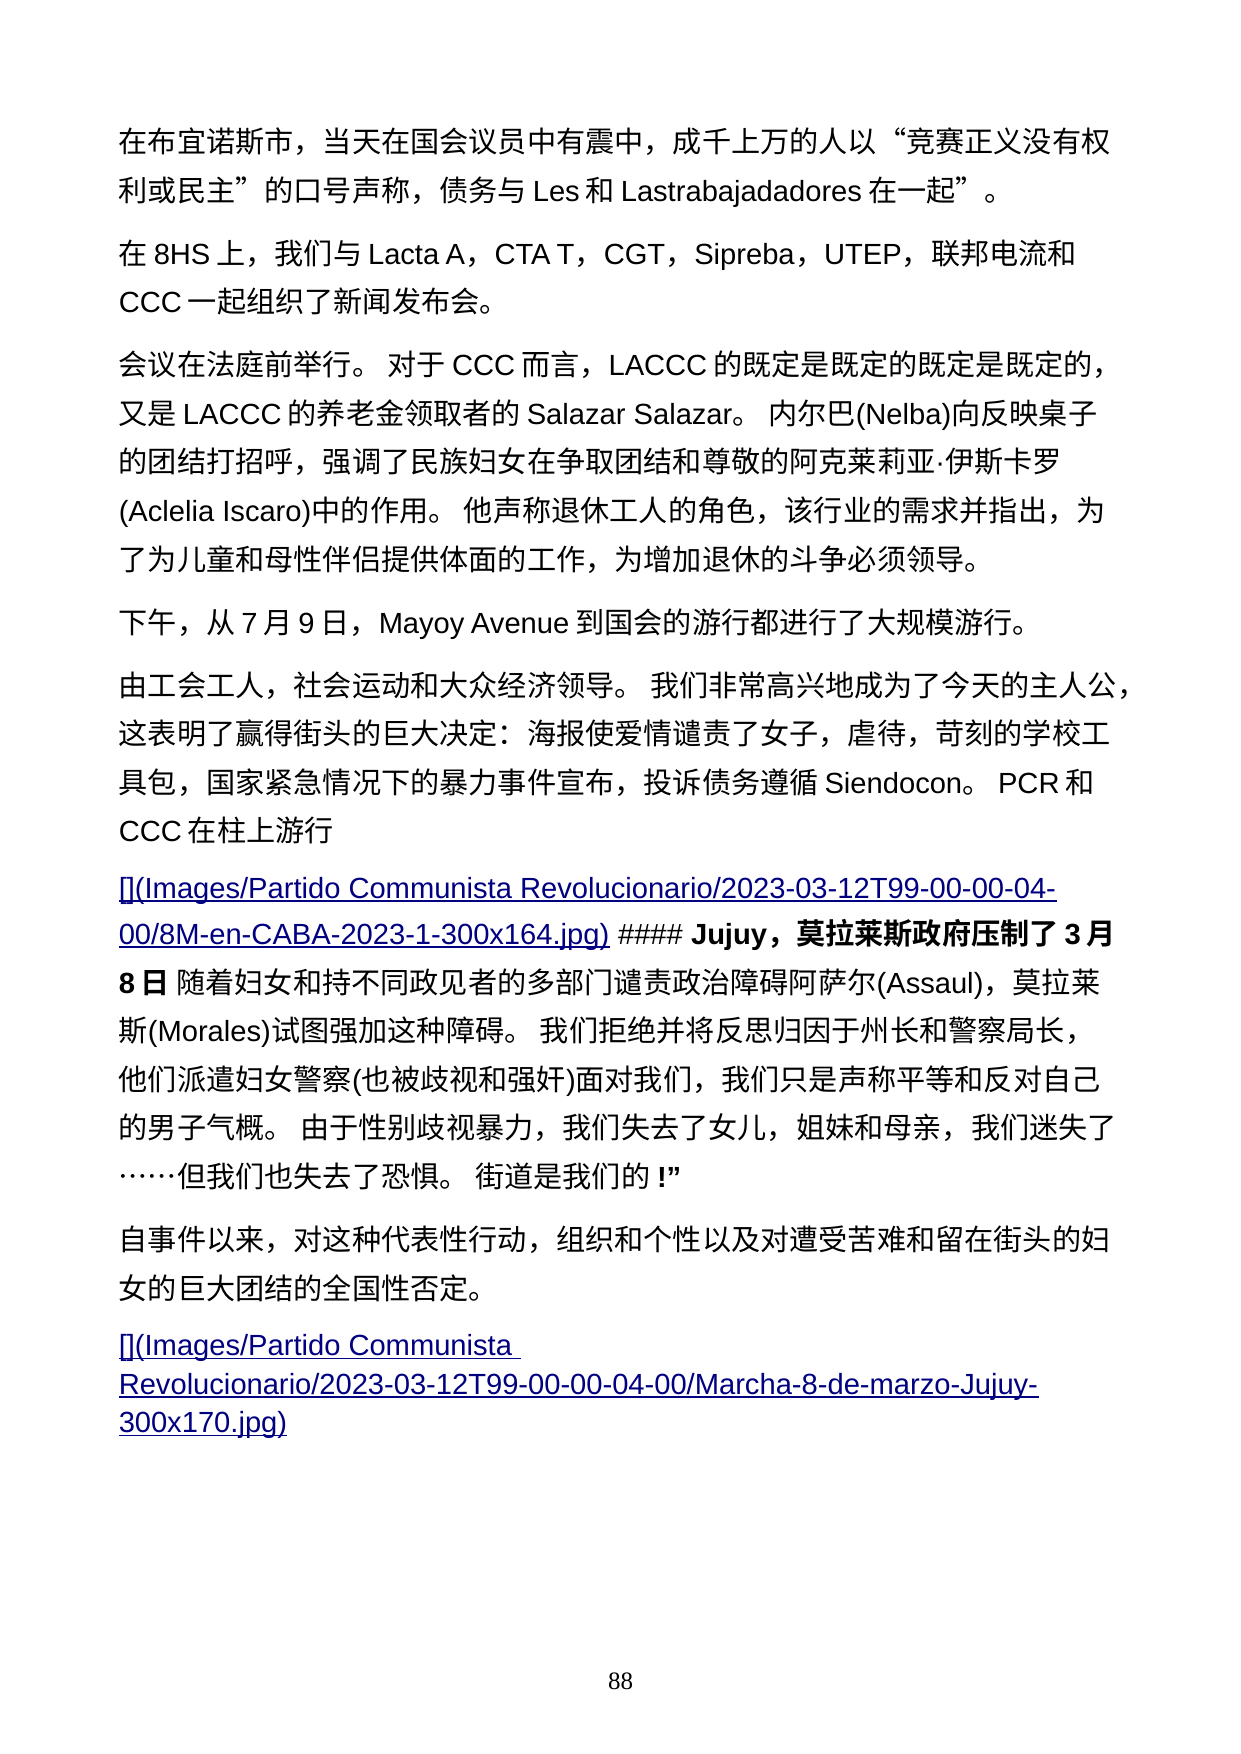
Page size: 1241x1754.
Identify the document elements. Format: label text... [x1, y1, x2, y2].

text 自事件以来，对这种代表性行动，组织和个性以及对遭受苦难和留在街头的妇女的巨大团结的全国性否定。 [118, 1217, 1122, 1307]
text 在8HS上，我们与Lacta A，CTA T，CGT，Sipreba，UTEP，联邦电流和CCC一起组织了新闻发布会。 [118, 230, 1122, 321]
text 由工会工人，社会运动和大众经济领导。 我们非常高兴地成为了今天的主人公，这表明了赢得街头的巨大决定：海报使爱情谴责了女子，虐待，苛刻的学校工具包，国家紧急情况下的暴力事件宣布，投诉债务遵循Siendocon。 PCR和CCC在柱上游行 [118, 662, 1122, 850]
text 在布宜诺斯市，当天在国会议员中有震中，成千上万的人以“竞赛正义没有权利或民主”的口号声称，债务与Les和Lastrabajadadores在一起”。 [118, 118, 1122, 209]
text [](Images/Partido Communista Revolucionario/2023-03-12T99-00-00-04-00/Marcha-8-de-marzo-Jujuy-300x170.jpg) [118, 1328, 1122, 1439]
text 会议在法庭前举行。 对于CCC而言，LACCC的既定是既定的既定是既定的，又是LACCC的养老金领取者的Salazar Salazar。 内尔巴(Nelba)向反映桌子的团结打招呼，强调了民族妇女在争取团结和尊敬的阿克莱莉亚·伊斯卡罗(Aclelia Iscaro)中的作用。 他声称退休工人的角色，该行业的需求并指出，为了为儿童和母性伴侣提供体面的工作，为增加退休的斗争必须领导。 [118, 342, 1122, 578]
text 下午，从7月9日，Mayoy Avenue到国会的游行都进行了大规模游行。 [118, 599, 1122, 641]
text [](Images/Partido Communista Revolucionario/2023-03-12T99-00-00-04-00/8M-en-CABA-2023-1-300x164.jpg) #### Jujuy，莫拉莱斯政府压制了3月8日 随着妇女和持不同政见者的多部门谴责政治障碍阿萨尔(Assaul)，莫拉莱斯(Morales)试图强加这种障碍。 我们拒绝并将反思归因于州长和警察局长，他们派遣妇女警察(也被歧视和强奸)面对我们，我们只是声称平等和反对自己的男子气概。 由于性别歧视暴力，我们失去了女儿，姐妹和母亲，我们迷失了……但我们也失去了恐惧。 街道是我们的 !” [118, 871, 1122, 1196]
